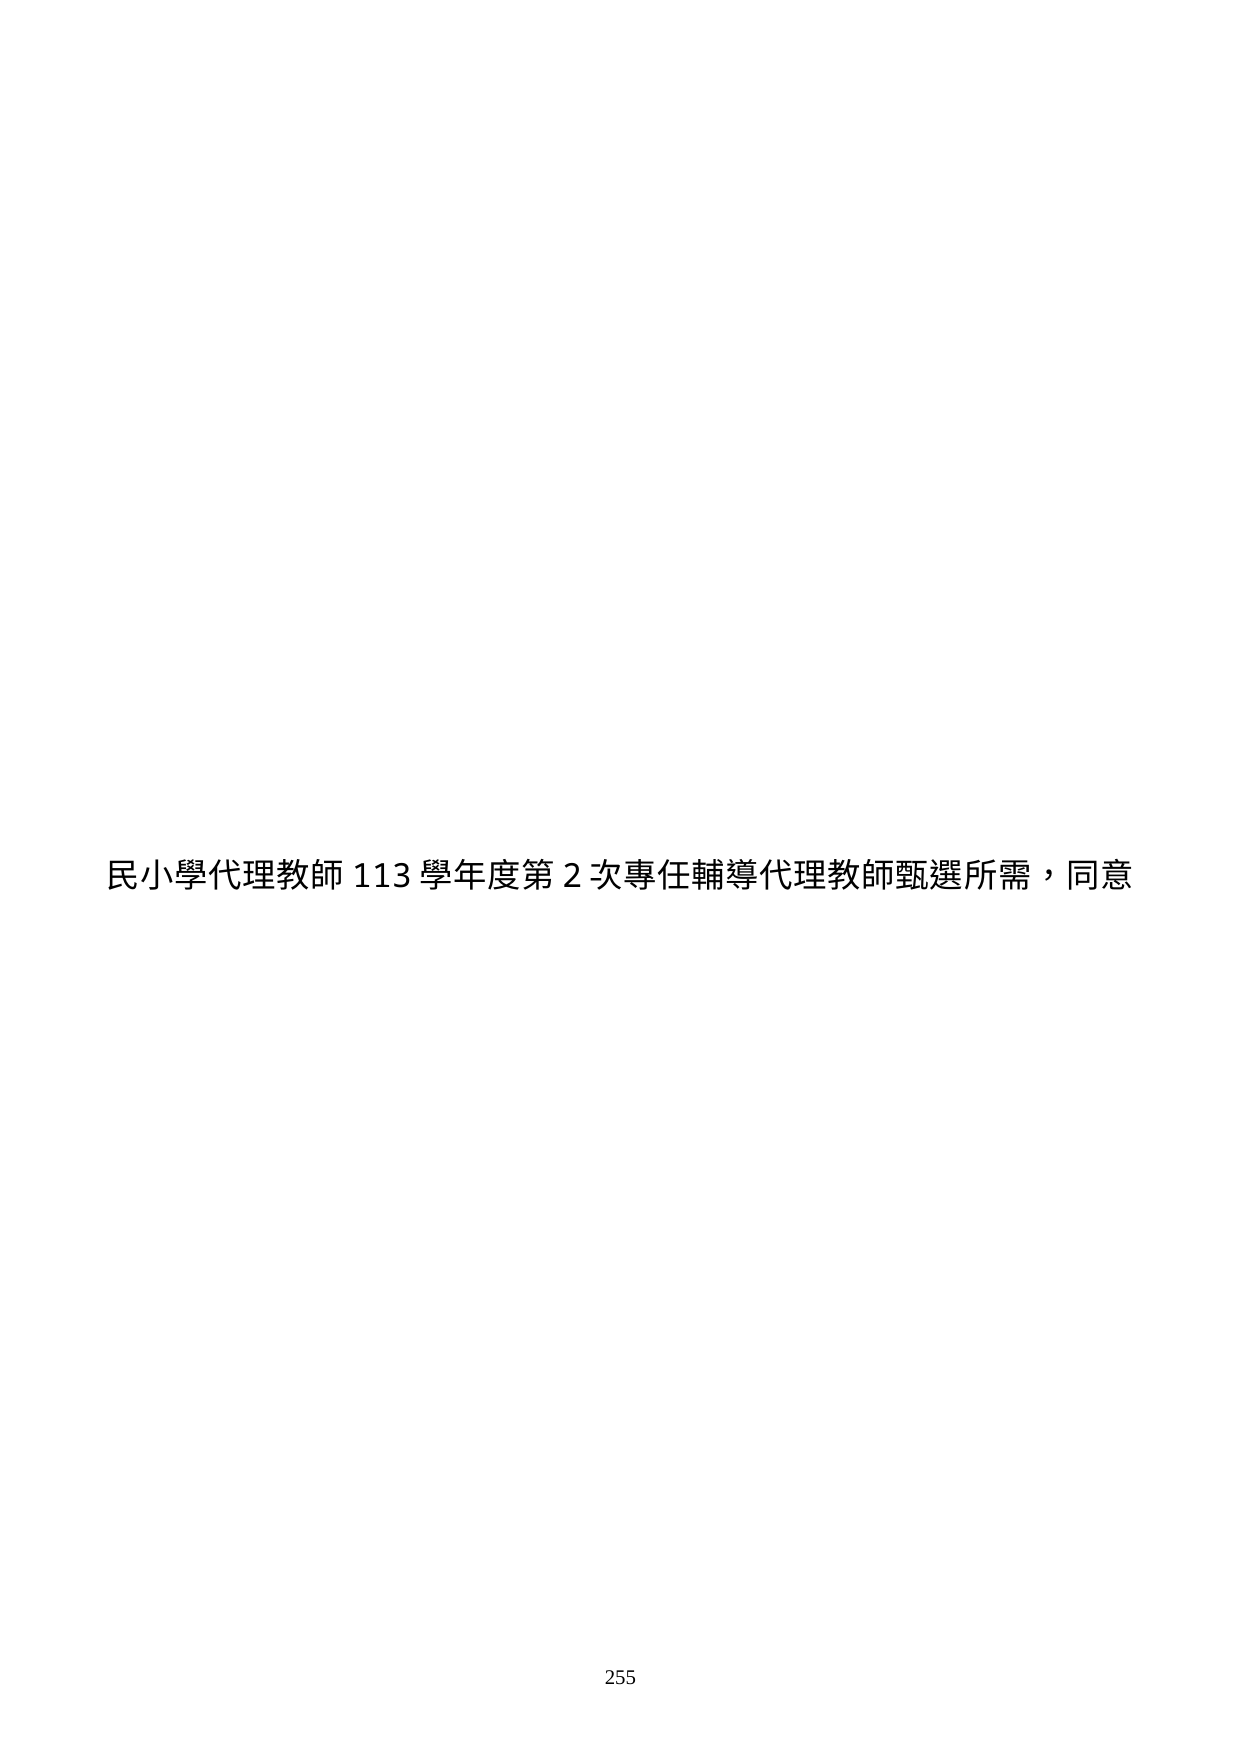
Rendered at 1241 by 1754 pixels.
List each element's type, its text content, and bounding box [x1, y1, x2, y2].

text 民小學代理教師113學年度第2次專任輔導代理教師甄選所需，同意 [106, 831, 1134, 893]
